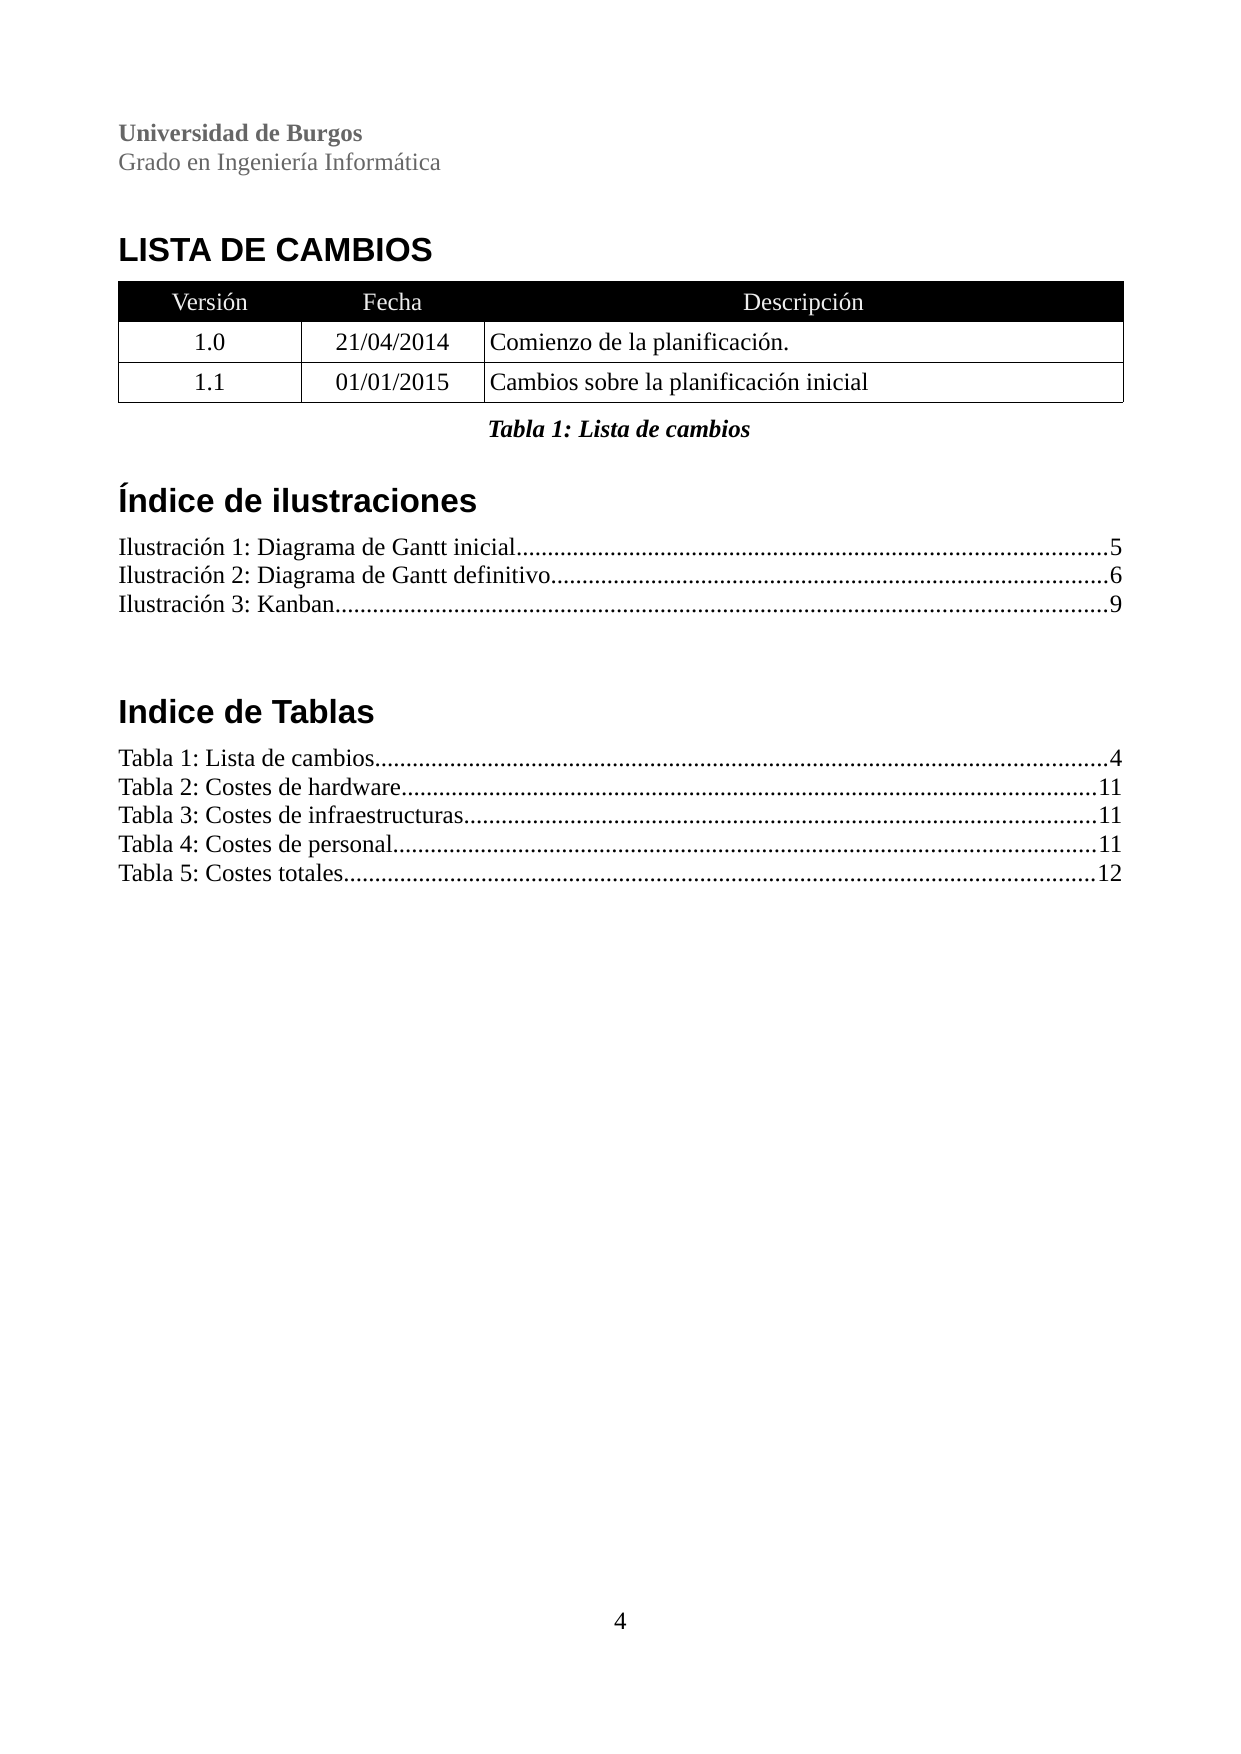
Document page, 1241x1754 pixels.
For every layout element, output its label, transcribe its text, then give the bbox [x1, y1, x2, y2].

subtitle Índice de ilustraciones [118, 481, 1122, 519]
table_cell 1.1 [119, 363, 301, 402]
table_header Fecha [302, 282, 484, 321]
text Ilustración 1: Diagrama de Gantt inicial 5 [118, 532, 1122, 561]
text Ilustración 2: Diagrama de Gantt definitivo 6 [118, 561, 1122, 589]
table_cell 21/04/2014 [302, 322, 484, 362]
text Ilustración 3: Kanban 9 [118, 589, 1122, 618]
text Tabla 4: Costes de personal 11 [118, 829, 1122, 858]
text Tabla 5: Costes totales 12 [118, 858, 1122, 887]
text Tabla 1: Lista de cambios [118, 414, 1122, 443]
table_cell 01/01/2015 [302, 363, 484, 402]
text Tabla 1: Lista de cambios 4 [118, 743, 1122, 772]
text Tabla 3: Costes de infraestructuras 11 [118, 801, 1122, 829]
table_header Descripción [485, 282, 1123, 321]
table_cell Comienzo de la planificación. [485, 322, 1123, 362]
text Tabla 2: Costes de hardware 11 [118, 772, 1122, 801]
subtitle Indice de Tablas [118, 692, 1122, 731]
table_cell 1.0 [119, 322, 301, 362]
table_cell Cambios sobre la planificación inicial [485, 363, 1123, 402]
table_header Versión [119, 282, 301, 321]
subtitle LISTA DE CAMBIOS [118, 230, 1122, 268]
